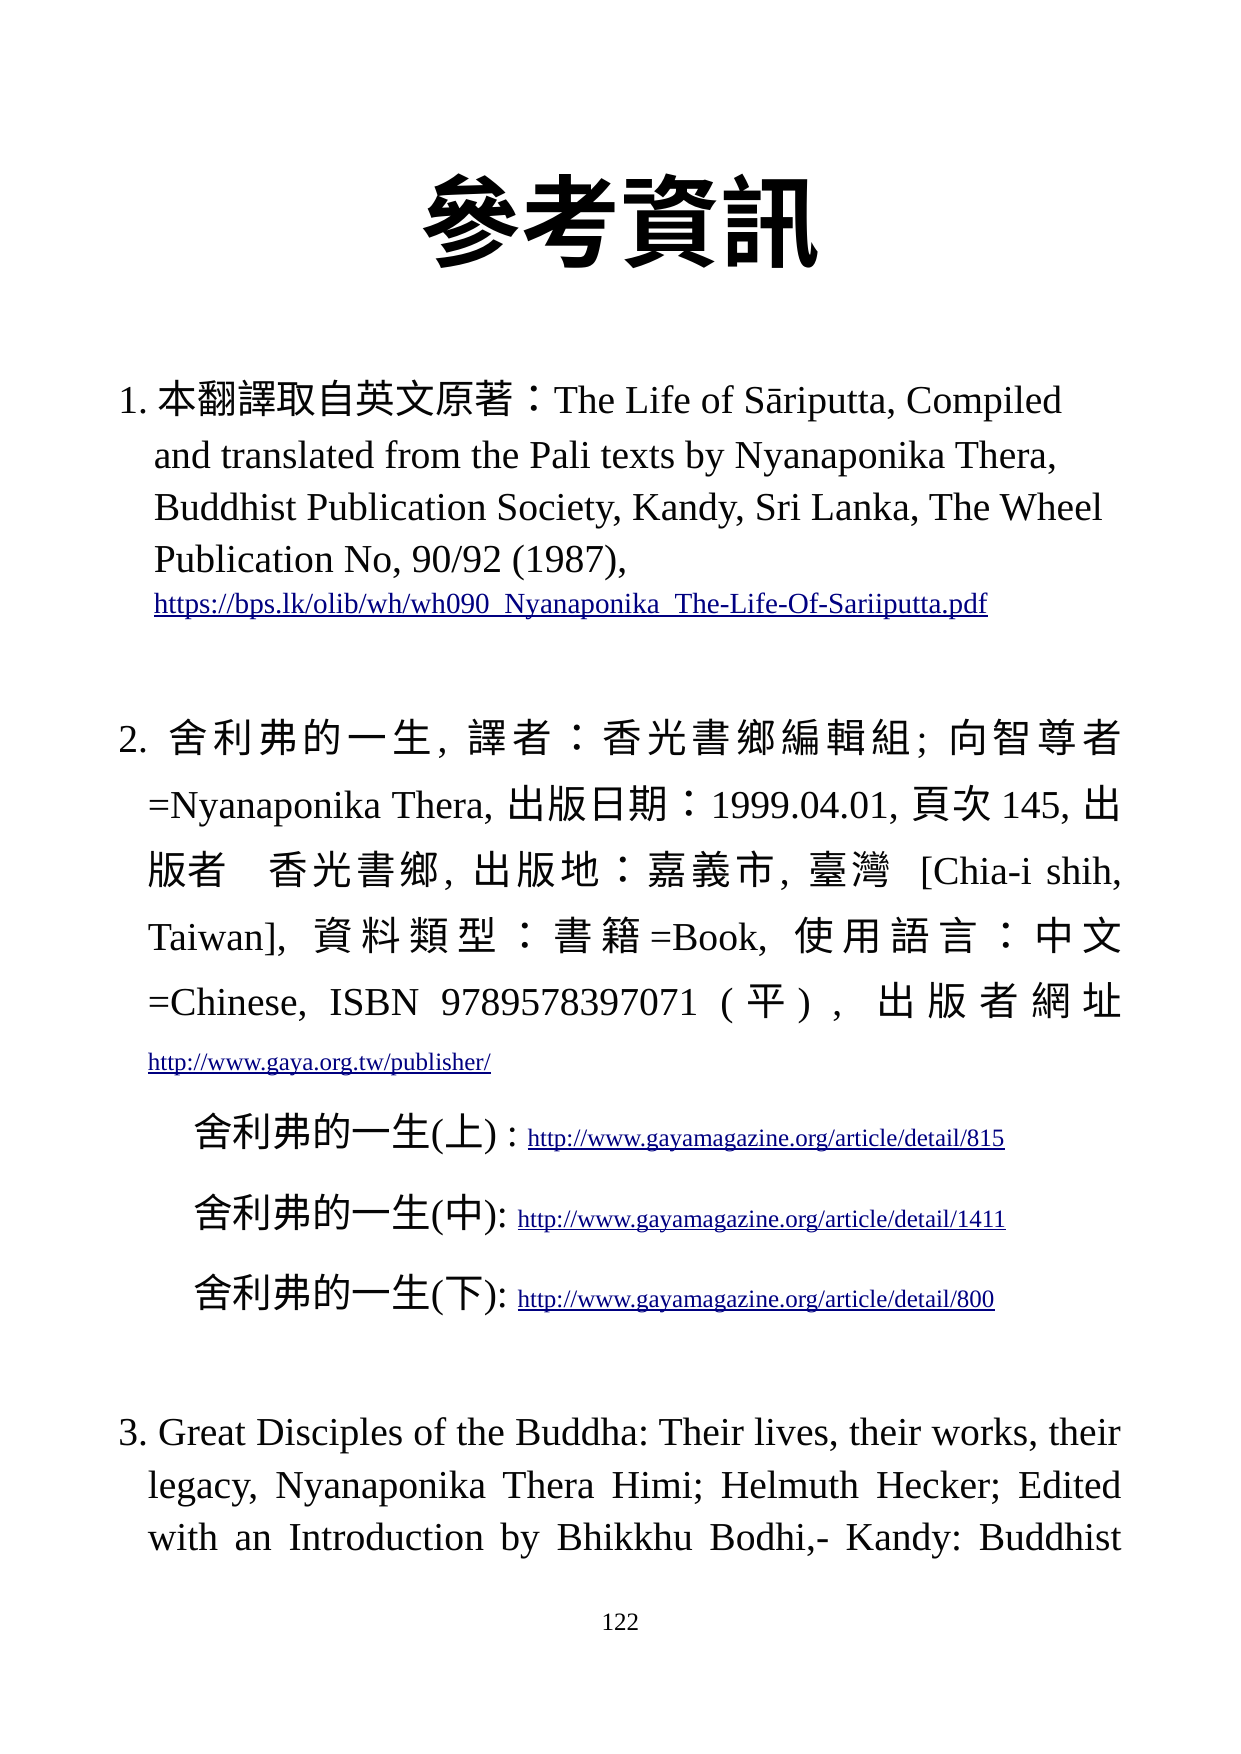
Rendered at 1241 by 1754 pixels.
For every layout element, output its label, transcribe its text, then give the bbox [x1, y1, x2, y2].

text 舍利弗的一生(中): http://www.gayamagazine.org/article/detail/1411 [118, 1181, 1122, 1238]
text 1. 本翻譯取自英文原著：The Life of Sāriputta, Compiled and translated from the Pali texts by Nyanaponika Thera, Buddhist Publication Society, Kandy, Sri Lanka, The Wheel Publication No, 90/92 (1987), https://bps.lk/olib/wh/wh090_Nyanaponika_The-Life-Of-Sariiputta.pdf [118, 367, 1122, 620]
subtitle 參考資訊 [118, 143, 1122, 288]
text 2. 舍利弗的一生, 譯者：香光書鄉編輯組; 向智尊者=Nyanaponika Thera, 出版日期：1999.04.01, 頁次145, 出版者 香光書鄉, 出版地：嘉義市, 臺灣 [Chia-i shih, Taiwan], 資料類型：書籍=Book, 使用語言：中文=Chinese, ISBN 9789578397071 (平) , 出版者網址 http://www.gaya.org.tw/publisher/ [118, 706, 1122, 1079]
text 3. Great Disciples of the Buddha: Their lives, their works, their legacy, Nyanaponika Thera Himi; Helmuth Hecker; Edited with an Introduction by Bhikkhu Bodhi,- Kandy: Buddhist [118, 1409, 1122, 1559]
text 舍利弗的一生(下): http://www.gayamagazine.org/article/detail/800 [118, 1262, 1122, 1319]
text 舍利弗的一生(上) : http://www.gayamagazine.org/article/detail/815 [118, 1101, 1122, 1158]
